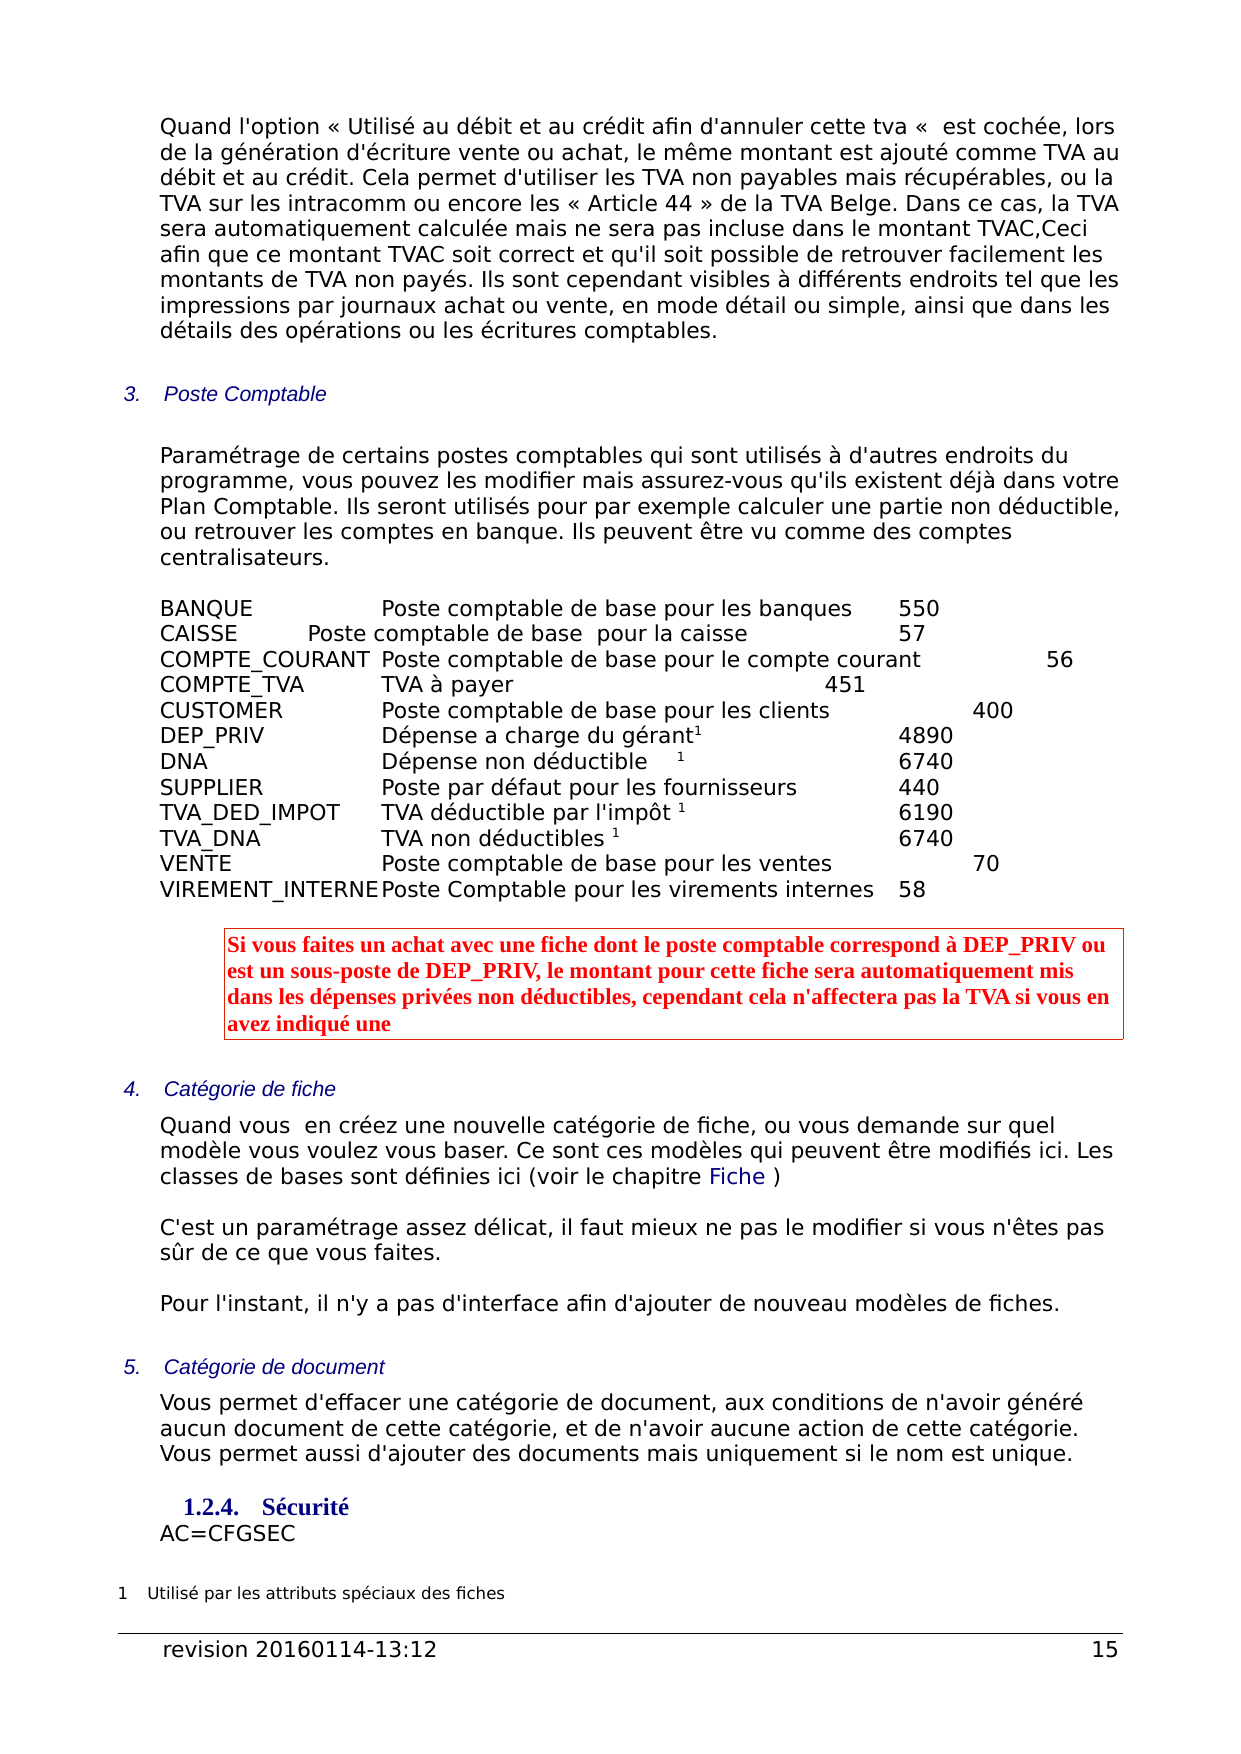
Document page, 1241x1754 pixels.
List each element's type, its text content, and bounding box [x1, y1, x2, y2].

text Vous permet d'effacer une catégorie de document, aux conditions de n'avoir généré aucun document de cette catégorie, et de n'avoir aucune action de cette catégorie. [159, 1390, 1123, 1441]
text C'est un paramétrage assez délicat, il faut mieux ne pas le modifier si vous n'êtes pas sûr de ce que vous faites. [159, 1215, 1123, 1266]
text TVA_DED_IMPOT TVA déductible par l'impôt 1 6190 [159, 800, 1123, 826]
subtitle Catégorie de document [117, 1354, 1123, 1379]
text COMPTE_COURANT Poste comptable de base pour le compte courant 56 [159, 647, 1123, 672]
text CUSTOMER Poste comptable de base pour les clients 400 [159, 698, 1123, 723]
text Utilisé par les attributs spéciaux des fiches [117, 1584, 1123, 1603]
subtitle Sécurité [177, 1492, 1123, 1521]
text DEP_PRIV Dépense a charge du gérant 4890 [159, 723, 1123, 749]
text Si vous faites un achat avec une fiche dont le poste comptable correspond à DEP_PRIV ou est un sous-poste de DEP_PRIV, le montant pour cette fiche sera automatiquement mis dans les dépenses privées non déductibles, cependant cela n'affectera pas la TVA si vous en avez indiqué une [225, 929, 1123, 1039]
text TVA_DNA TVA non déductibles 1 6740 [159, 826, 1123, 851]
text VENTE Poste comptable de base pour les ventes 70 [159, 851, 1123, 877]
text VIREMENT_INTERNE Poste Comptable pour les virements internes 58 [159, 877, 1123, 902]
subtitle Catégorie de fiche [117, 1076, 1123, 1101]
text Pour l'instant, il n'y a pas d'interface afin d'ajouter de nouveau modèles de fiches. [159, 1291, 1123, 1317]
text COMPTE_TVA TVA à payer 451 [159, 672, 1123, 698]
text Quand vous en créez une nouvelle catégorie de fiche, ou vous demande sur quel modèle vous voulez vous baser. Ce sont ces modèles qui peuvent être modifiés ici. Les classes de bases sont définies ici (voir le chapitre Fiche ) [159, 1113, 1123, 1189]
text Vous permet aussi d'ajouter des documents mais uniquement si le nom est unique. [159, 1441, 1123, 1467]
text DNA Dépense non déductible 1 6740 [159, 749, 1123, 774]
text Quand l'option « Utilisé au débit et au crédit afin d'annuler cette tva « est cochée, lors de la génération d'écriture vente ou achat, le même montant est ajouté comme TVA au débit et au crédit. Cela permet d'utiliser les TVA non payables mais récupérables, ou la TVA sur les intracomm ou encore les « Article 44 » de la TVA Belge. Dans ce cas, la TVA sera automatiquement calculée mais ne sera pas incluse dans le montant TVAC,Ceci afin que ce montant TVAC soit correct et qu'il soit possible de retrouver facilement les montants de TVA non payés. Ils sont cependant visibles à différents endroits tel que les impressions par journaux achat ou vente, en mode détail ou simple, ainsi que dans les détails des opérations ou les écritures comptables. [159, 114, 1123, 344]
text Paramétrage de certains postes comptables qui sont utilisés à d'autres endroits du programme, vous pouvez les modifier mais assurez-vous qu'ils existent déjà dans votre Plan Comptable. Ils seront utilisés pour par exemple calculer une partie non déductible, ou retrouver les comptes en banque. Ils peuvent être vu comme des comptes centralisateurs. [159, 443, 1123, 570]
text BANQUE Poste comptable de base pour les banques 550 [159, 596, 1123, 621]
text CAISSE Poste comptable de base pour la caisse 57 [159, 621, 1123, 647]
subtitle Poste Comptable [117, 381, 1123, 406]
text SUPPLIER Poste par défaut pour les fournisseurs 440 [159, 774, 1123, 800]
text AC=CFGSEC [159, 1521, 1123, 1547]
